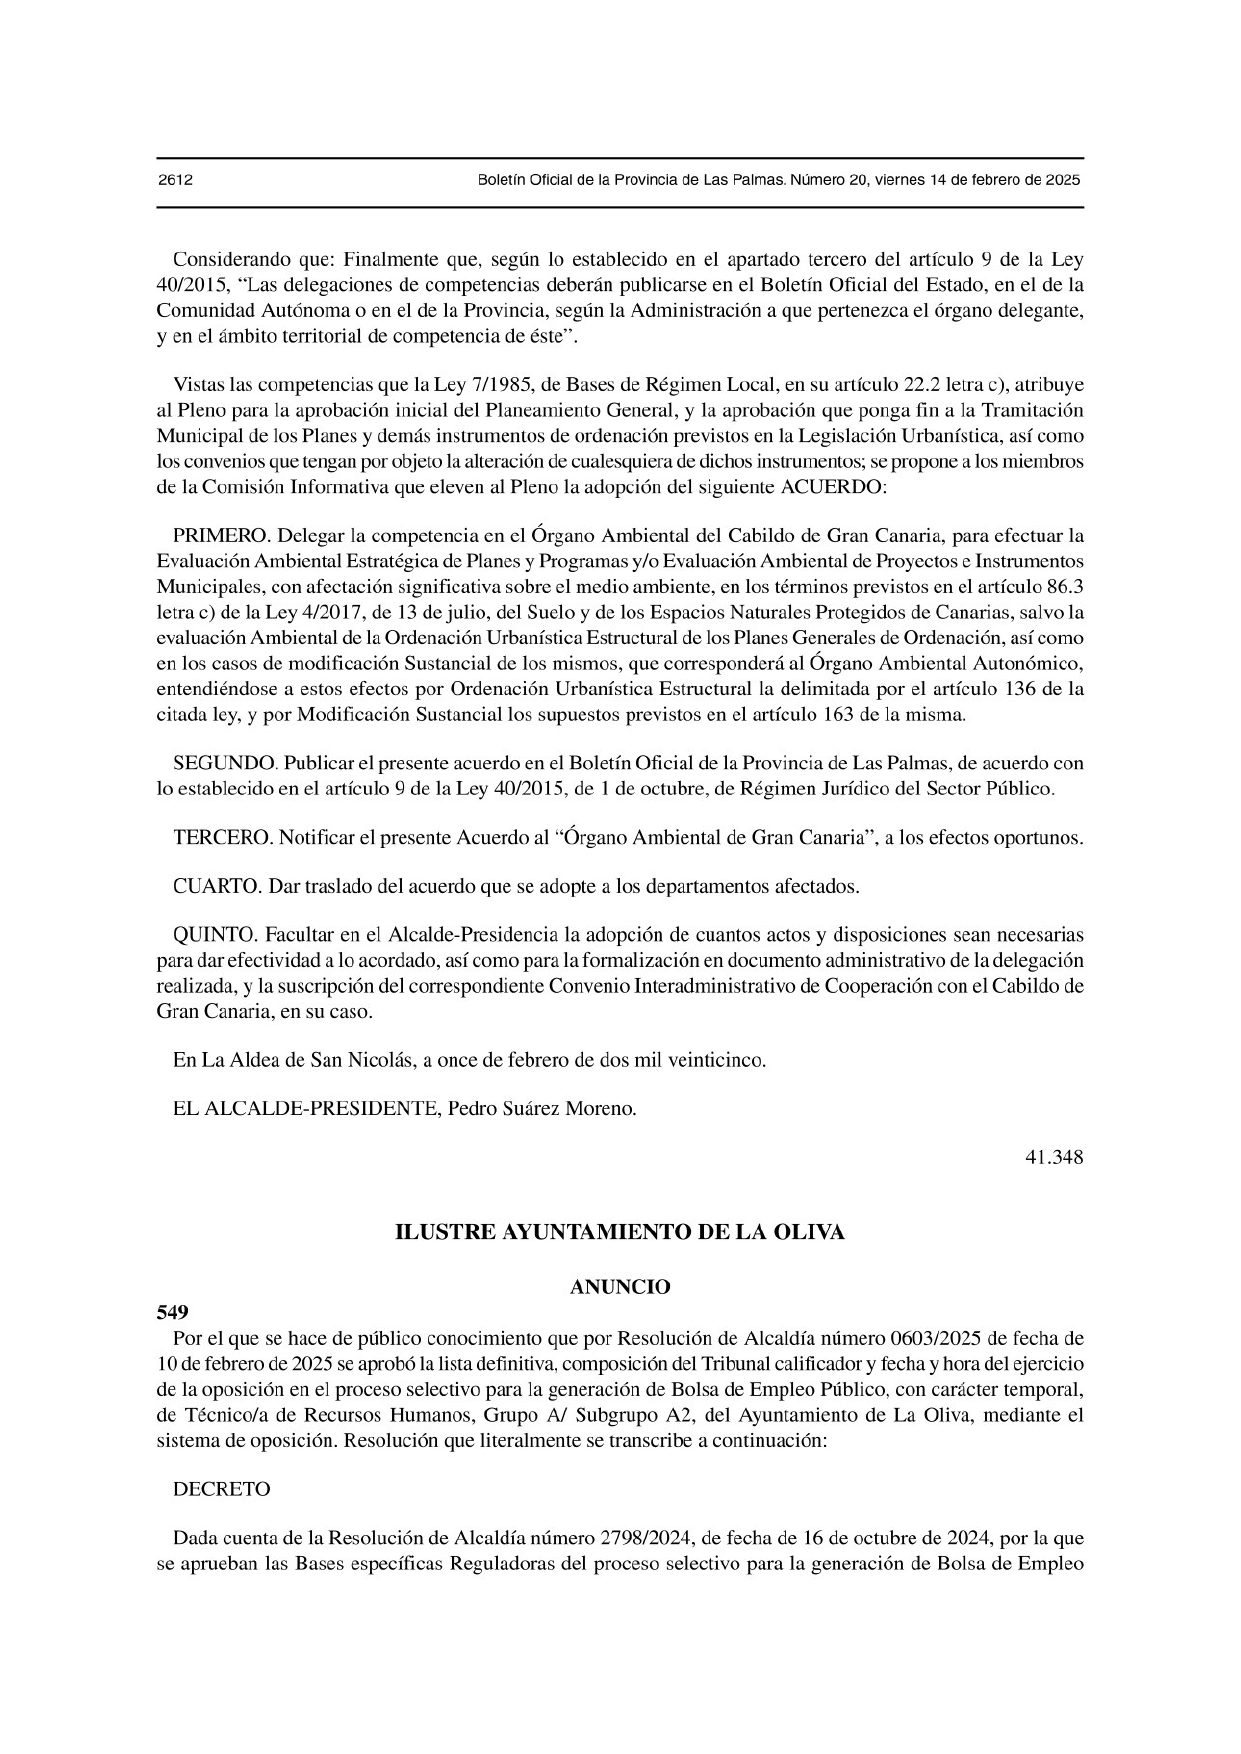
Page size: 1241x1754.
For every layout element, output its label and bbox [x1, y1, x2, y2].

picture [47, 47, 1193, 1668]
